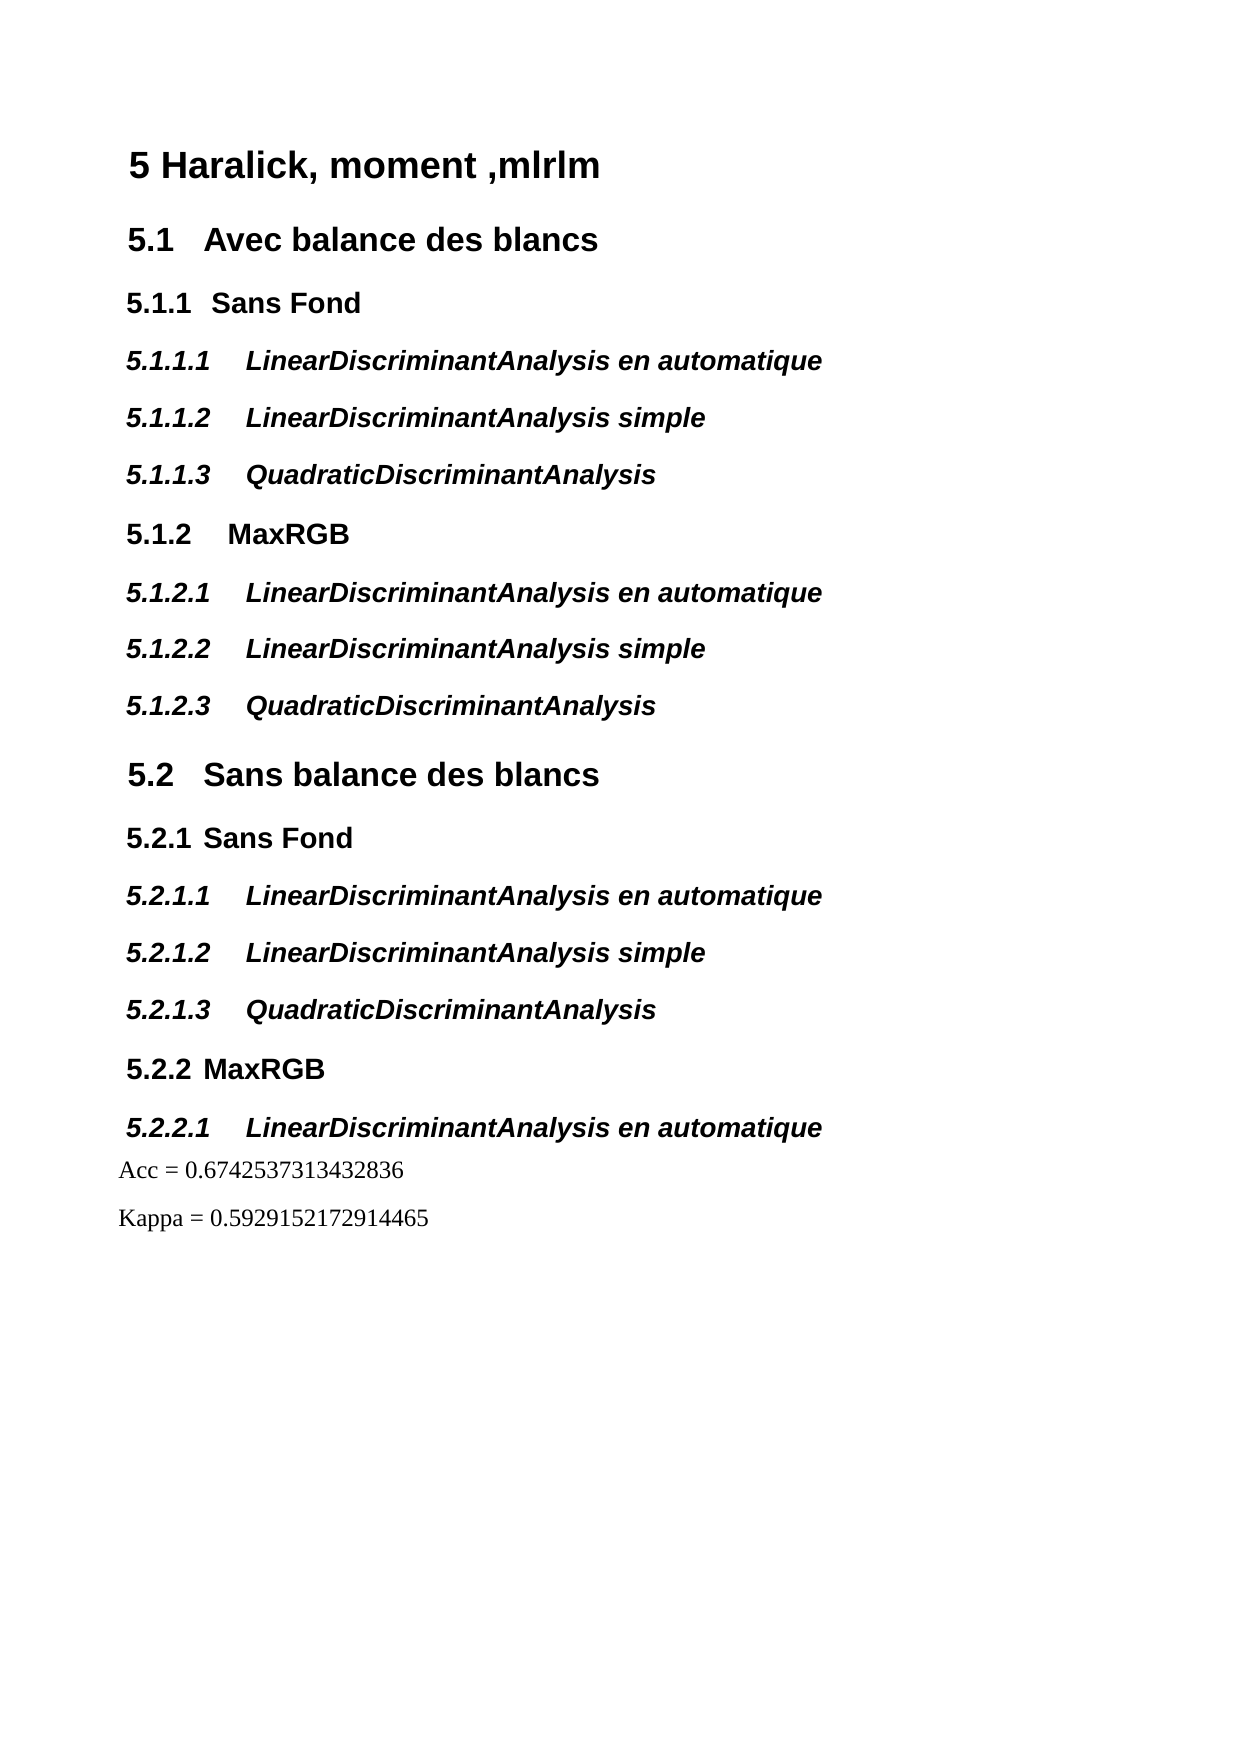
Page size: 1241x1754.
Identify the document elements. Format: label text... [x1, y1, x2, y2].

subtitle LinearDiscriminantAnalysis simple [118, 936, 1122, 968]
subtitle Haralick, moment ,mlrlm [118, 143, 1122, 187]
subtitle Sans Fond [118, 286, 1122, 319]
subtitle QuadraticDiscriminantAnalysis [118, 690, 1122, 722]
subtitle MaxRGB [118, 1052, 1122, 1086]
subtitle MaxRGB [118, 517, 1122, 551]
subtitle LinearDiscriminantAnalysis simple [118, 633, 1122, 665]
subtitle Avec balance des blancs [118, 220, 1122, 259]
subtitle Sans balance des blancs [118, 755, 1122, 794]
subtitle LinearDiscriminantAnalysis en automatique [118, 879, 1122, 911]
subtitle QuadraticDiscriminantAnalysis [118, 458, 1122, 490]
text Kappa = 0.5929152172914465 [118, 1203, 1122, 1232]
text Acc = 0.6742537313432836 [118, 1155, 1122, 1184]
subtitle LinearDiscriminantAnalysis en automatique [118, 1111, 1122, 1143]
subtitle Sans Fond [118, 821, 1122, 854]
subtitle LinearDiscriminantAnalysis en automatique [118, 344, 1122, 376]
subtitle LinearDiscriminantAnalysis en automatique [118, 576, 1122, 608]
subtitle QuadraticDiscriminantAnalysis [118, 993, 1122, 1025]
subtitle LinearDiscriminantAnalysis simple [118, 401, 1122, 433]
